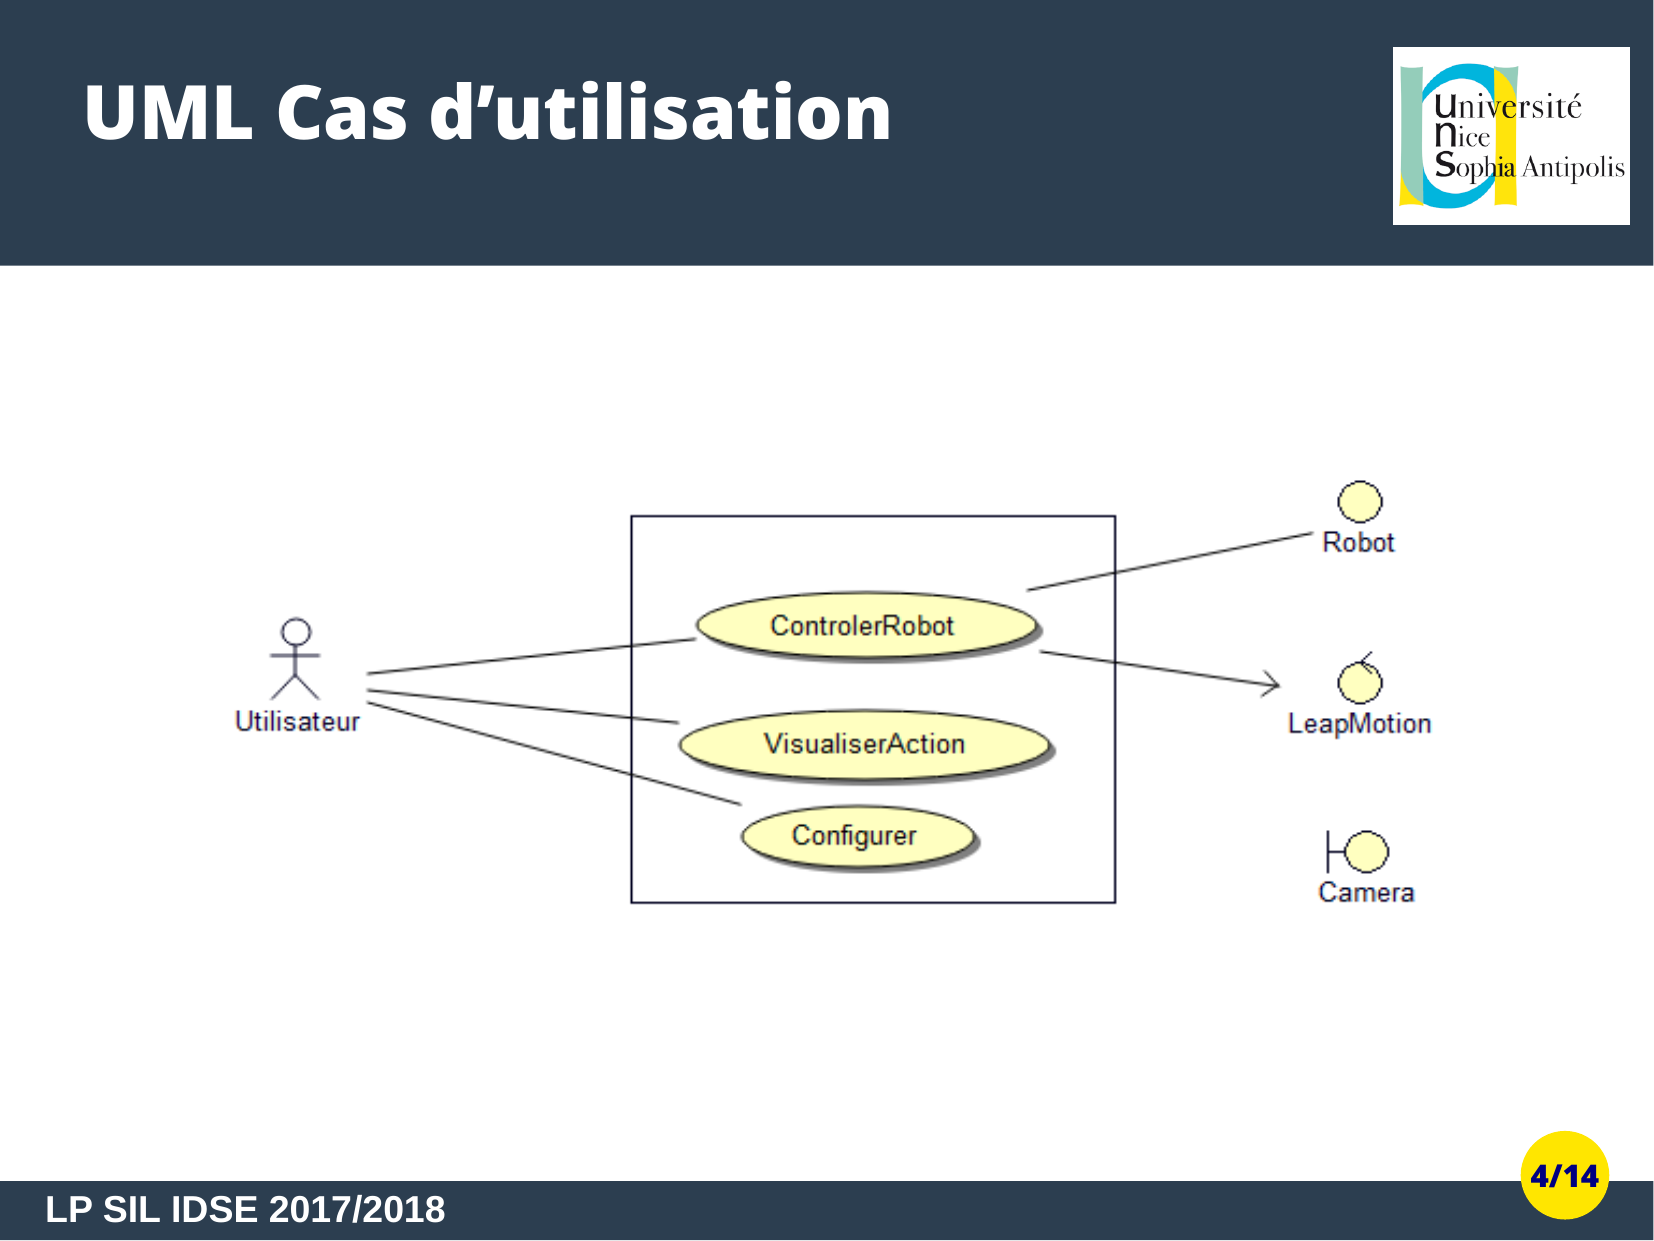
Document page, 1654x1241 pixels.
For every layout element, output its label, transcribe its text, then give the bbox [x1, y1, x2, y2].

picture [1393, 47, 1630, 225]
picture [188, 425, 1465, 945]
title UML Cas d’utilisation [82, 49, 1430, 172]
